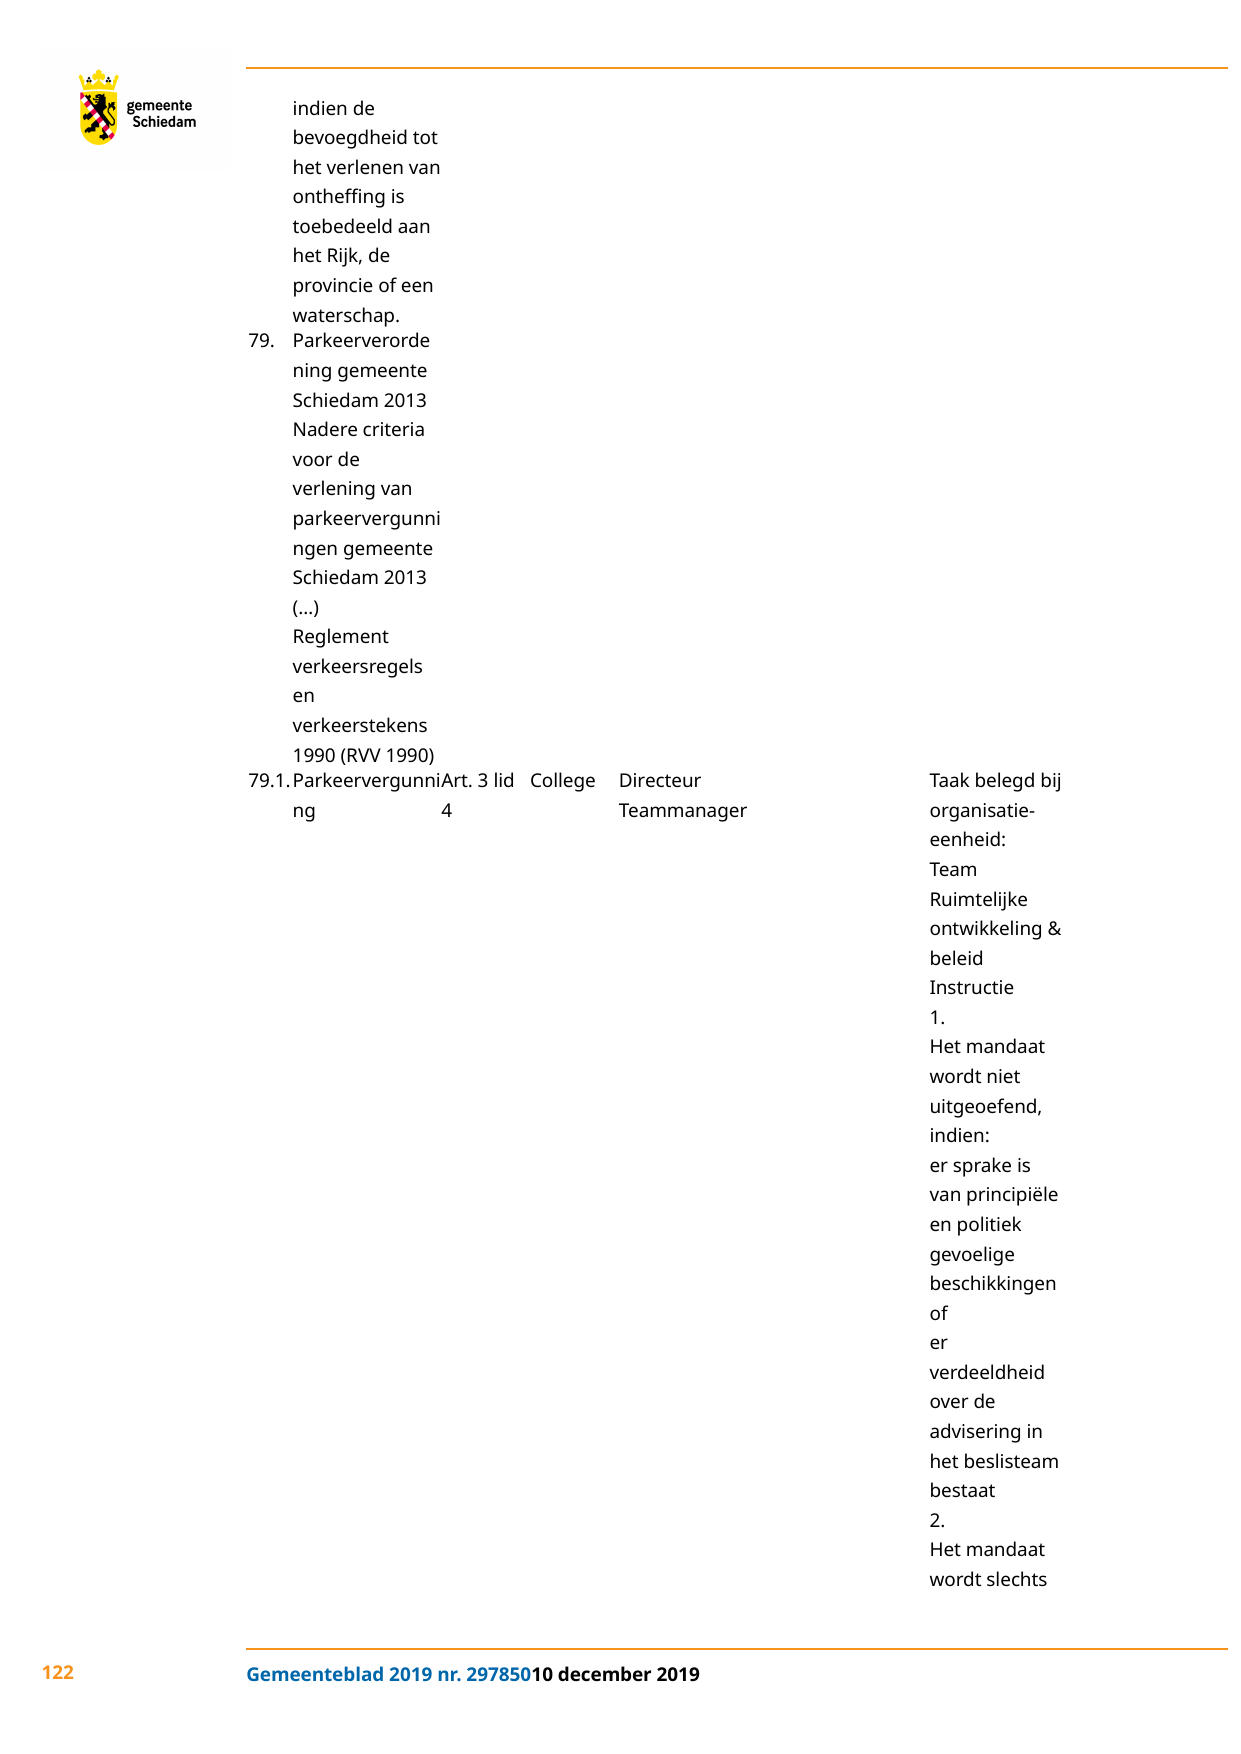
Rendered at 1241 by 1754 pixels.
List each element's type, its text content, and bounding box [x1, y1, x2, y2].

table_cell Taak belegd bij organisatie-eenheid: Team Ruimtelijke ontwikkeling & beleid Instructie 1. Het mandaat wordt niet uitgeoefend, indien: er sprake is van principiële en politiek gevoelige beschikkingen of er verdeeldheid over de advisering in het beslisteam bestaat 2. Het mandaat wordt slechts [929, 768, 1063, 1592]
table_cell [530, 328, 619, 767]
table_cell [619, 328, 796, 767]
table_cell Directeur Teammanager [619, 768, 796, 1592]
table_cell [619, 95, 796, 328]
table_cell 79. [248, 328, 292, 767]
table_cell [441, 328, 530, 767]
table_cell [248, 95, 292, 328]
table_cell [530, 95, 619, 328]
table_cell Parkeerverordening gemeente Schiedam 2013 Nadere criteria voor de verlening van parkeervergunningen gemeente Schiedam 2013 (…) Reglement verkeersregels en verkeerstekens 1990 (RVV 1990) [293, 328, 441, 767]
table_cell [929, 328, 1063, 767]
table_cell Art. 3 lid 4 [441, 768, 530, 1592]
table_cell Parkeervergunning [293, 768, 441, 1592]
table_cell [796, 768, 929, 1592]
table_cell [929, 95, 1063, 328]
table_cell 79.1. [248, 768, 292, 1592]
table_cell College [530, 768, 619, 1592]
table_cell [796, 95, 929, 328]
picture [41, 47, 231, 172]
table_cell [441, 95, 530, 328]
table_cell [796, 328, 929, 767]
table_cell indien de bevoegdheid tot het verlenen van ontheffing is toebedeeld aan het Rijk, de provincie of een waterschap. [293, 95, 441, 328]
